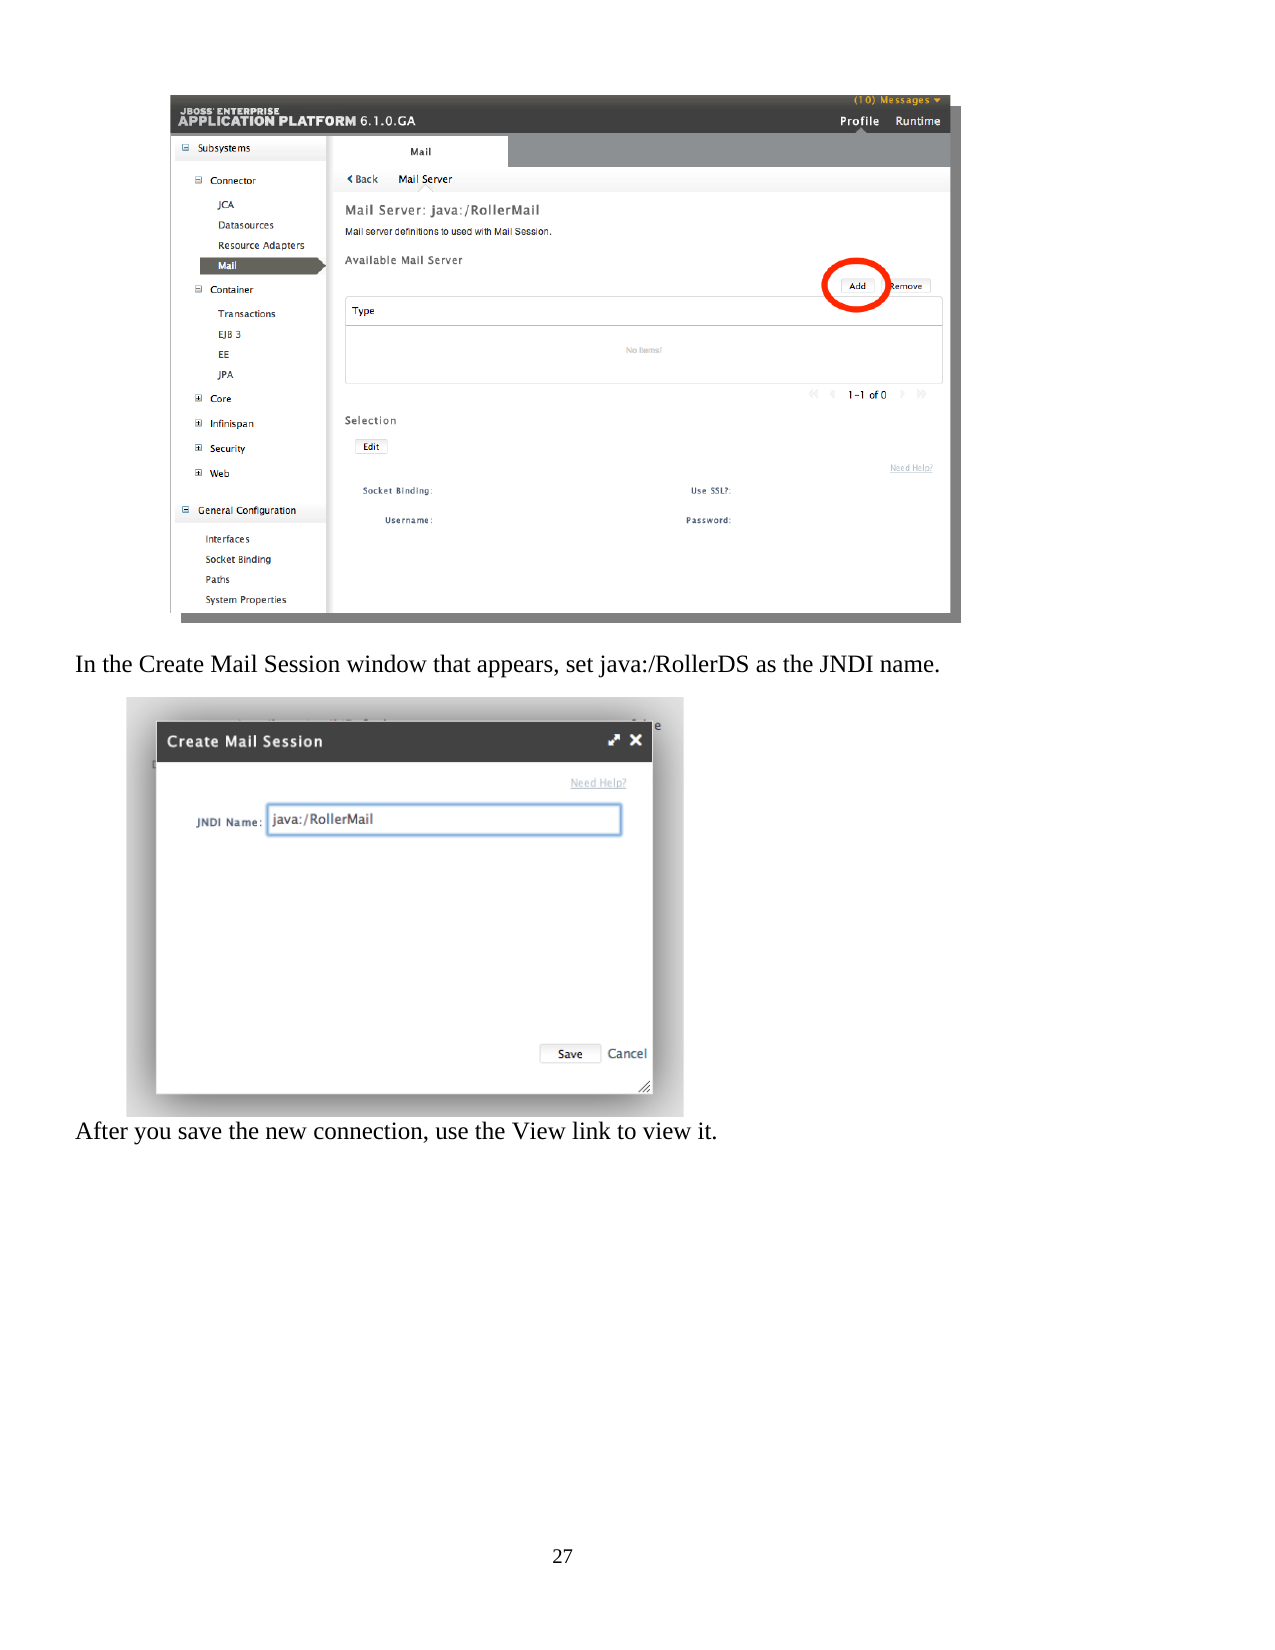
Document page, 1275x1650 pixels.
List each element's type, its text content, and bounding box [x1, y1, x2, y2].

text After you save the new connection, use the View link to view it. [75, 1029, 1200, 1144]
picture [170, 95, 951, 613]
picture [126, 697, 684, 1117]
text In the Create Mail Session window that appears, set java:/RollerDS as the JNDI name. [75, 651, 1200, 678]
